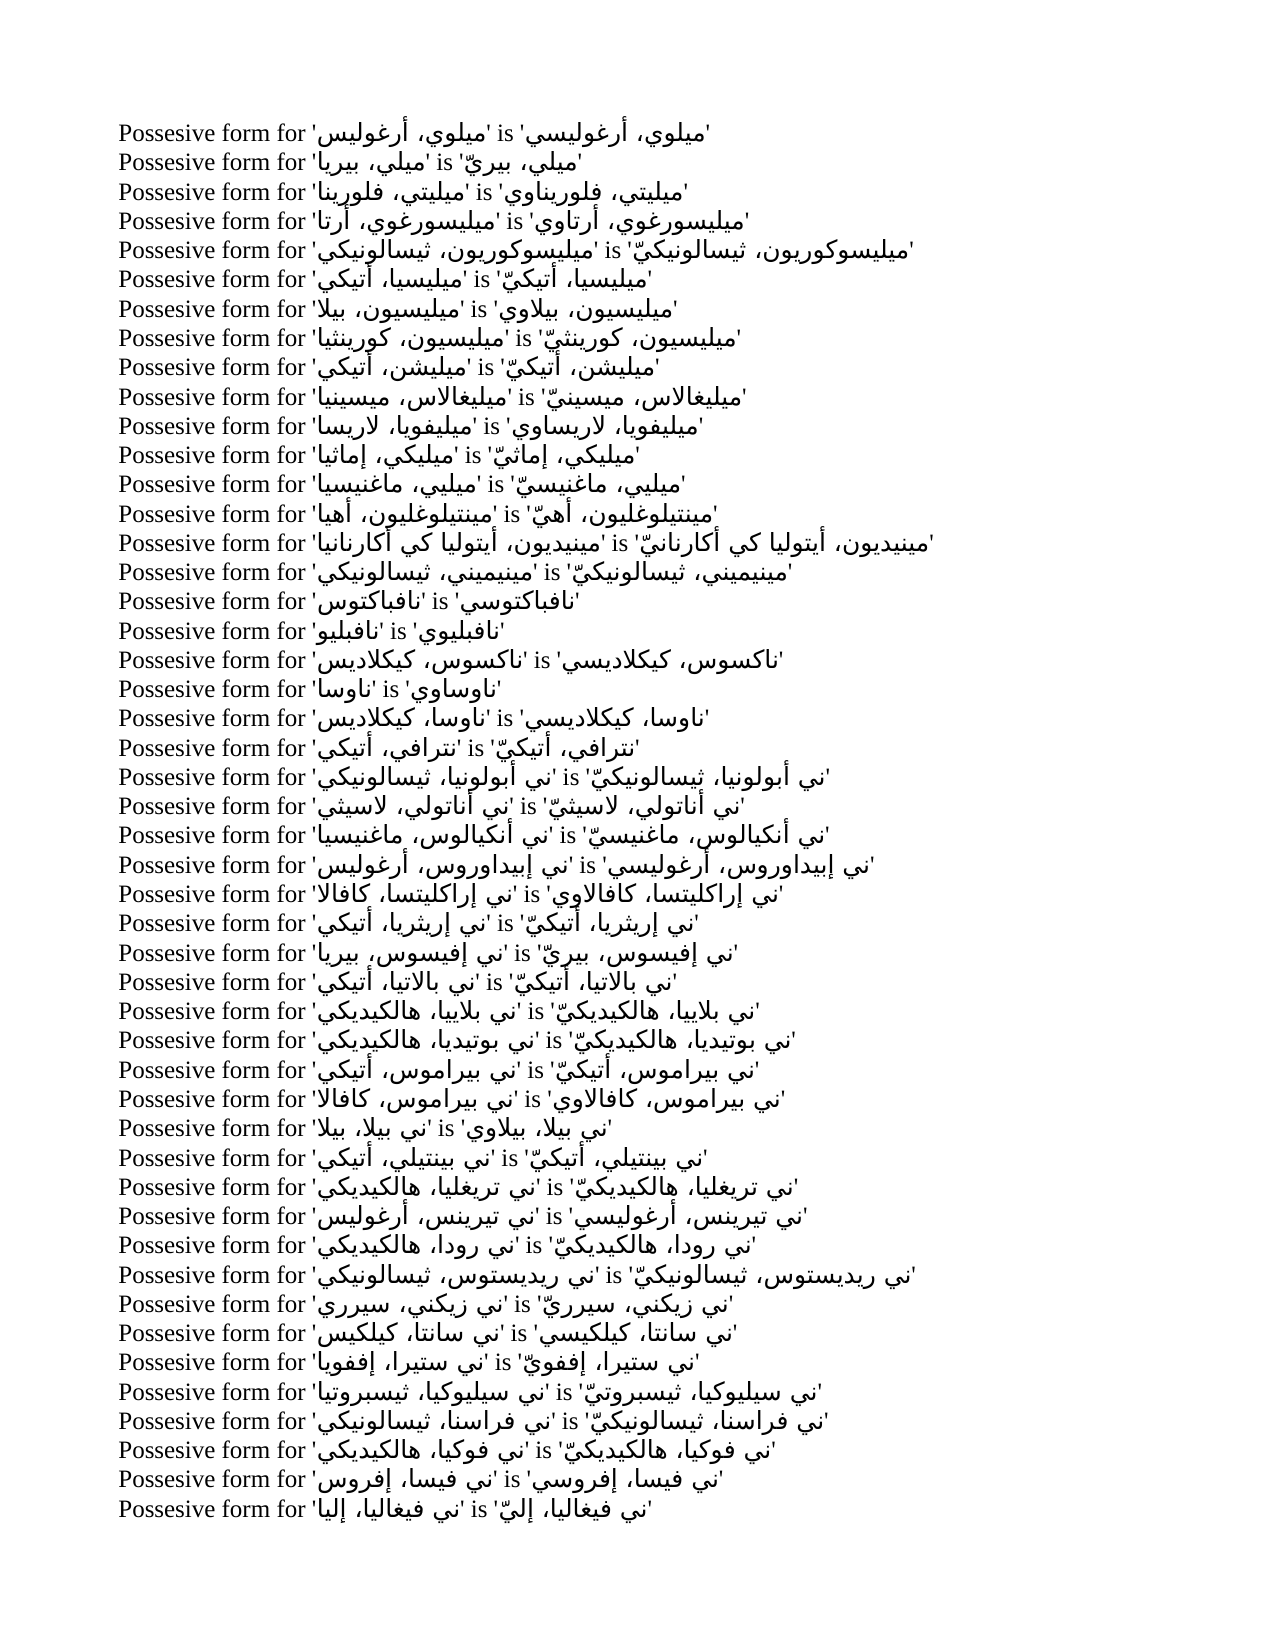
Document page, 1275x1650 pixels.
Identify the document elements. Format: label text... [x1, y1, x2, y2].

text Possesive form for 'ميلوي، أرغوليس' is 'ميلوي، أرغوليسي' [118, 118, 1157, 147]
text Possesive form for 'نافباكتوس' is 'نافباكتوسي' [118, 586, 1157, 616]
text Possesive form for 'ميليسيون، بيلا' is 'ميليسيون، بيلاوي' [118, 294, 1157, 323]
text Possesive form for 'ني بالاتيا، أتيكي' is 'ني بالاتيا، أتيكيّ' [118, 967, 1157, 996]
text Possesive form for 'ني سانتا، كيلكيس' is 'ني سانتا، كيلكيسي' [118, 1318, 1157, 1347]
text Possesive form for 'ني فيسا، إفروس' is 'ني فيسا، إفروسي' [118, 1464, 1157, 1494]
text Possesive form for 'ني فيغاليا، إليا' is 'ني فيغاليا، إليّ' [118, 1494, 1157, 1523]
text Possesive form for 'ناوسا' is 'ناوساوي' [118, 674, 1157, 703]
text Possesive form for 'ني بيلا، بيلا' is 'ني بيلا، بيلاوي' [118, 1113, 1157, 1143]
text Possesive form for 'نترافي، أتيكي' is 'نترافي، أتيكيّ' [118, 733, 1157, 762]
text Possesive form for 'ني سيليوكيا، ثيسبروتيا' is 'ني سيليوكيا، ثيسبروتيّ' [118, 1377, 1157, 1406]
text Possesive form for 'ني بوتيديا، هالكيديكي' is 'ني بوتيديا، هالكيديكيّ' [118, 1026, 1157, 1055]
text Possesive form for 'ني فوكيا، هالكيديكي' is 'ني فوكيا، هالكيديكيّ' [118, 1435, 1157, 1464]
text Possesive form for 'ميليكي، إماثيا' is 'ميليكي، إماثيّ' [118, 440, 1157, 469]
text Possesive form for 'ميليسورغوي، أرتا' is 'ميليسورغوي، أرتاوي' [118, 206, 1157, 235]
text Possesive form for 'ميليغالاس، ميسينيا' is 'ميليغالاس، ميسينيّ' [118, 382, 1157, 411]
text Possesive form for 'ني بلاييا، هالكيديكي' is 'ني بلاييا، هالكيديكيّ' [118, 996, 1157, 1026]
text Possesive form for 'ني إبيداوروس، أرغوليس' is 'ني إبيداوروس، أرغوليسي' [118, 850, 1157, 879]
text Possesive form for 'ني بيراموس، أتيكي' is 'ني بيراموس، أتيكيّ' [118, 1055, 1157, 1084]
text Possesive form for 'ني تيرينس، أرغوليس' is 'ني تيرينس، أرغوليسي' [118, 1201, 1157, 1230]
text Possesive form for 'ميلي، بيريا' is 'ميلي، بيريّ' [118, 147, 1157, 177]
text Possesive form for 'ميليشن، أتيكي' is 'ميليشن، أتيكيّ' [118, 352, 1157, 382]
text Possesive form for 'ني رودا، هالكيديكي' is 'ني رودا، هالكيديكيّ' [118, 1230, 1157, 1260]
text Possesive form for 'ميليي، ماغنيسيا' is 'ميليي، ماغنيسيّ' [118, 469, 1157, 499]
text Possesive form for 'ميليتي، فلورينا' is 'ميليتي، فلوريناوي' [118, 177, 1157, 206]
text Possesive form for 'ني فراسنا، ثيسالونيكي' is 'ني فراسنا، ثيسالونيكيّ' [118, 1406, 1157, 1435]
text Possesive form for 'ميليفويا، لاريسا' is 'ميليفويا، لاريساوي' [118, 411, 1157, 440]
text Possesive form for 'ني أبولونيا، ثيسالونيكي' is 'ني أبولونيا، ثيسالونيكيّ' [118, 762, 1157, 791]
text Possesive form for 'ناكسوس، كيكلاديس' is 'ناكسوس، كيكلاديسي' [118, 645, 1157, 674]
text Possesive form for 'ني أناتولي، لاسيثي' is 'ني أناتولي، لاسيثيّ' [118, 791, 1157, 821]
text Possesive form for 'ني بيراموس، كافالا' is 'ني بيراموس، كافالاوي' [118, 1084, 1157, 1113]
text Possesive form for 'ني ستيرا، إففويا' is 'ني ستيرا، إففويّ' [118, 1347, 1157, 1377]
text Possesive form for 'ني تريغليا، هالكيديكي' is 'ني تريغليا، هالكيديكيّ' [118, 1172, 1157, 1201]
text Possesive form for 'نافبليو' is 'نافبليوي' [118, 616, 1157, 645]
text Possesive form for 'ني بينتيلي، أتيكي' is 'ني بينتيلي، أتيكيّ' [118, 1143, 1157, 1172]
text Possesive form for 'ناوسا، كيكلاديس' is 'ناوسا، كيكلاديسي' [118, 703, 1157, 733]
text Possesive form for 'ميليسيون، كورينثيا' is 'ميليسيون، كورينثيّ' [118, 323, 1157, 352]
text Possesive form for 'ني إريثريا، أتيكي' is 'ني إريثريا، أتيكيّ' [118, 908, 1157, 938]
text Possesive form for 'مينيميني، ثيسالونيكي' is 'مينيميني، ثيسالونيكيّ' [118, 557, 1157, 586]
text Possesive form for 'ميليسيا، أتيكي' is 'ميليسيا، أتيكيّ' [118, 264, 1157, 294]
text Possesive form for 'ني زيكني، سيرري' is 'ني زيكني، سيرريّ' [118, 1289, 1157, 1318]
text Possesive form for 'ني إراكليتسا، كافالا' is 'ني إراكليتسا، كافالاوي' [118, 879, 1157, 908]
text Possesive form for 'ميليسوكوريون، ثيسالونيكي' is 'ميليسوكوريون، ثيسالونيكيّ' [118, 235, 1157, 264]
text Possesive form for 'مينيديون، أيتوليا كي أكارنانيا' is 'مينيديون، أيتوليا كي أكارنانيّ' [118, 528, 1157, 557]
text Possesive form for 'مينتيلوغليون، أهيا' is 'مينتيلوغليون، أهيّ' [118, 499, 1157, 528]
text Possesive form for 'ني إفيسوس، بيريا' is 'ني إفيسوس، بيريّ' [118, 938, 1157, 967]
text Possesive form for 'ني ريديستوس، ثيسالونيكي' is 'ني ريديستوس، ثيسالونيكيّ' [118, 1260, 1157, 1289]
text Possesive form for 'ني أنكيالوس، ماغنيسيا' is 'ني أنكيالوس، ماغنيسيّ' [118, 821, 1157, 850]
